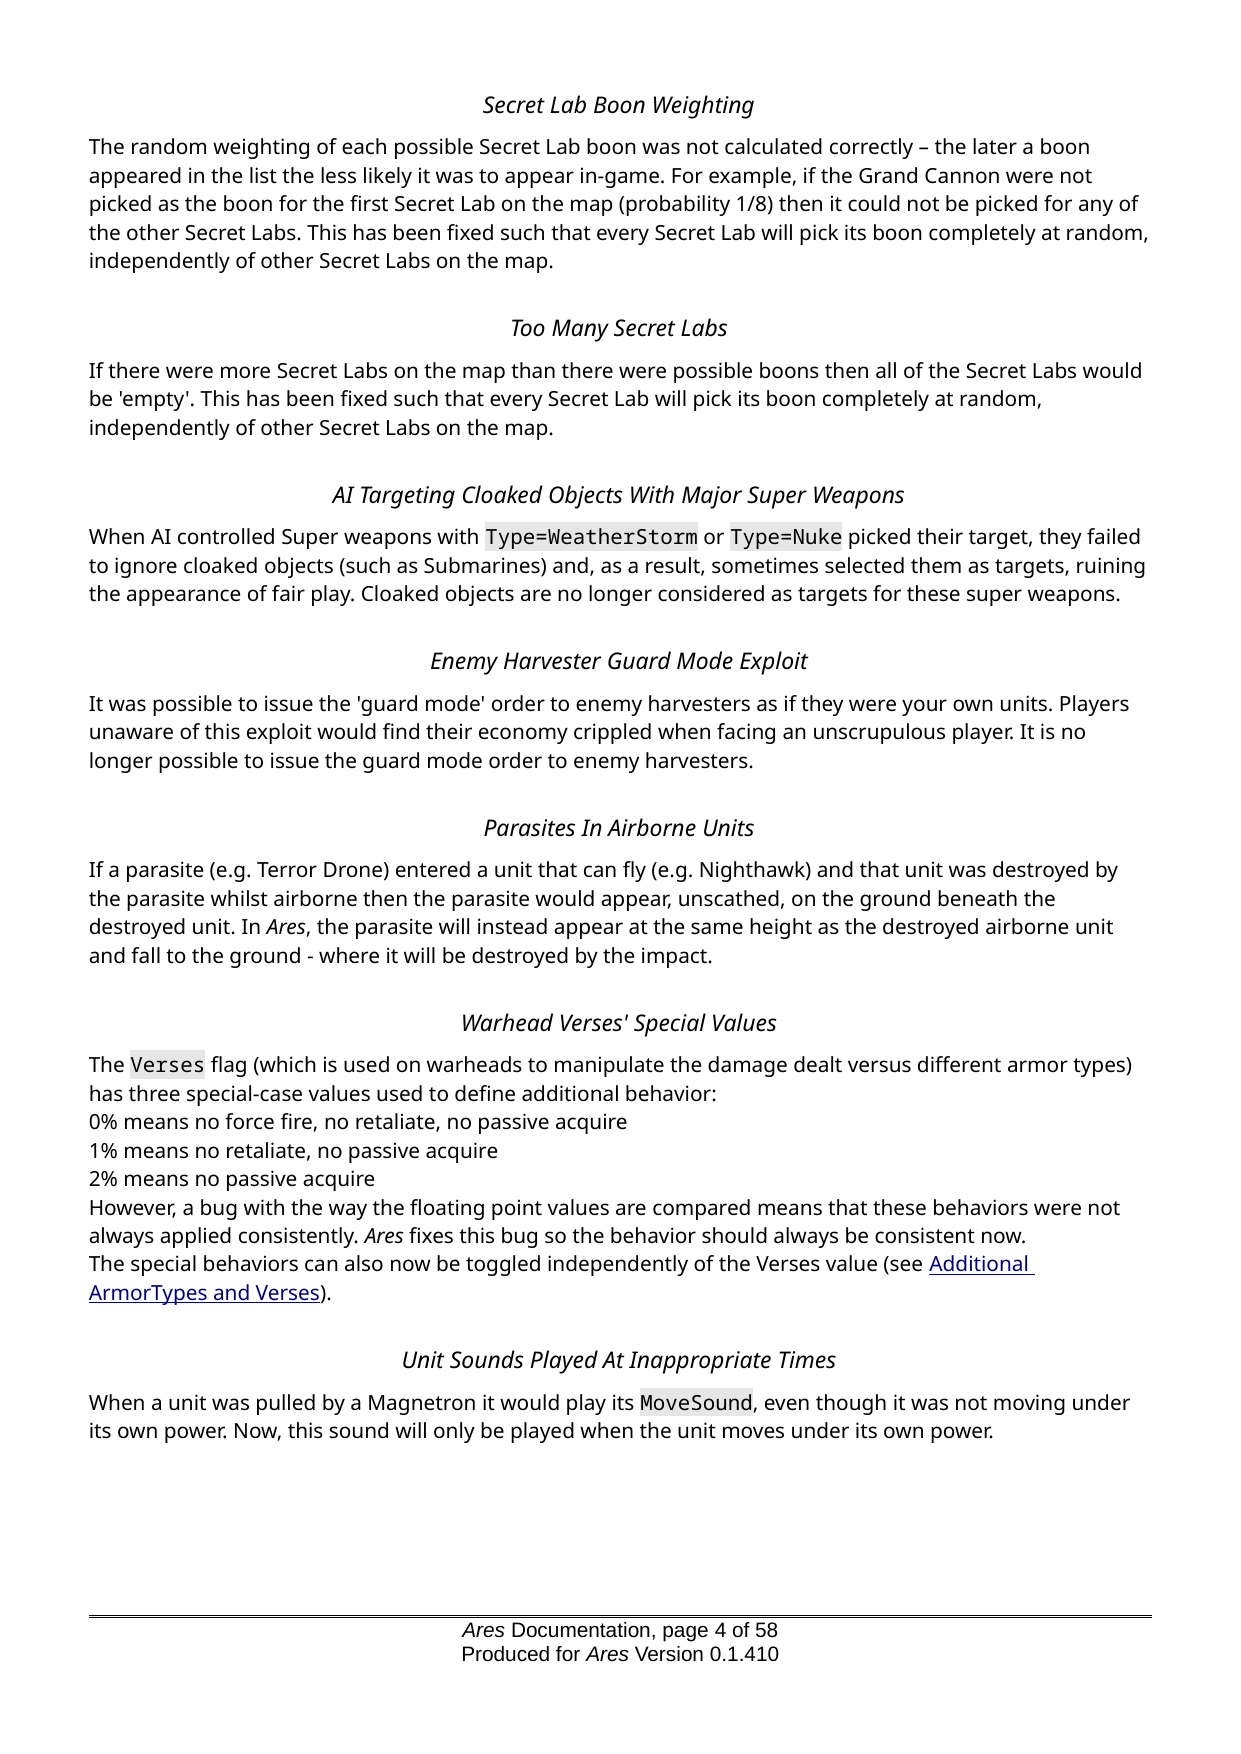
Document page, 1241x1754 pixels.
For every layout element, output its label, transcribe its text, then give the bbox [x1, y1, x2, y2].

subtitle Enemy Harvester Guard Mode Exploit [88, 645, 1152, 676]
subtitle Warhead Verses' Special Values [88, 1007, 1152, 1038]
subtitle AI Targeting Cloaked Objects With Major Super Weapons [88, 478, 1152, 510]
subtitle Secret Lab Boon Weighting [88, 88, 1152, 120]
text When AI controlled Super weapons with Type=WeatherStorm or Type=Nuke picked their target, they failed to ignore cloaked objects (such as Submarines) and, as a result, sometimes selected them as targets, ruining the appearance of fair play. Cloaked objects are no longer considered as targets for these super weapons. [88, 522, 1152, 608]
text It was possible to issue the 'guard mode' order to enemy harvesters as if they were your own units. Players unaware of this exploit would find their economy crippled when facing an unscrupulous player. It is no longer possible to issue the guard mode order to enemy harvesters. [88, 689, 1152, 774]
text The Verses flag (which is used on warheads to manipulate the damage dealt versus different armor types) has three special-case values used to define additional behavior: 0% means no force fire, no retaliate, no passive acquire 1% means no retaliate, no passive acquire 2% means no passive acquire However, a bug with the way the floating point values are compared means that these behaviors were not always applied consistently. Ares fixes this bug so the behavior should always be consistent now. The special behaviors can also now be toggled independently of the Verses value (see Additional ArmorTypes and Verses). [88, 1050, 1152, 1306]
text If a parasite (e.g. Terror Drone) entered a unit that can fly (e.g. Nighthawk) and that unit was destroyed by the parasite whilst airborne then the parasite would appear, unscathed, on the ground beneath the destroyed unit. In Ares, the parasite will instead appear at the same height as the destroyed airborne unit and fall to the ground - where it will be destroyed by the impact. [88, 855, 1152, 969]
subtitle Unit Sounds Played At Inappropriate Times [88, 1344, 1152, 1375]
text When a unit was pulled by a Magnetron it would play its MoveSound, even though it was not moving under its own power. Now, this sound will only be played when the unit moves under its own power. [88, 1388, 1152, 1444]
text If there were more Secret Labs on the map than there were possible boons then all of the Secret Labs would be 'empty'. This has been fixed such that every Secret Lab will pick its boon completely at random, independently of other Secret Labs on the map. [88, 356, 1152, 441]
subtitle Parasites In Airborne Units [88, 812, 1152, 843]
subtitle Too Many Secret Labs [88, 312, 1152, 343]
text The random weighting of each possible Secret Lab boon was not calculated correctly – the later a boon appeared in the list the less likely it was to appear in-game. For example, if the Grand Cannon were not picked as the boon for the first Secret Lab on the map (probability 1/8) then it could not be picked for any of the other Secret Labs. This has been fixed such that every Secret Lab will pick its boon completely at random, independently of other Secret Labs on the map. [88, 132, 1152, 274]
